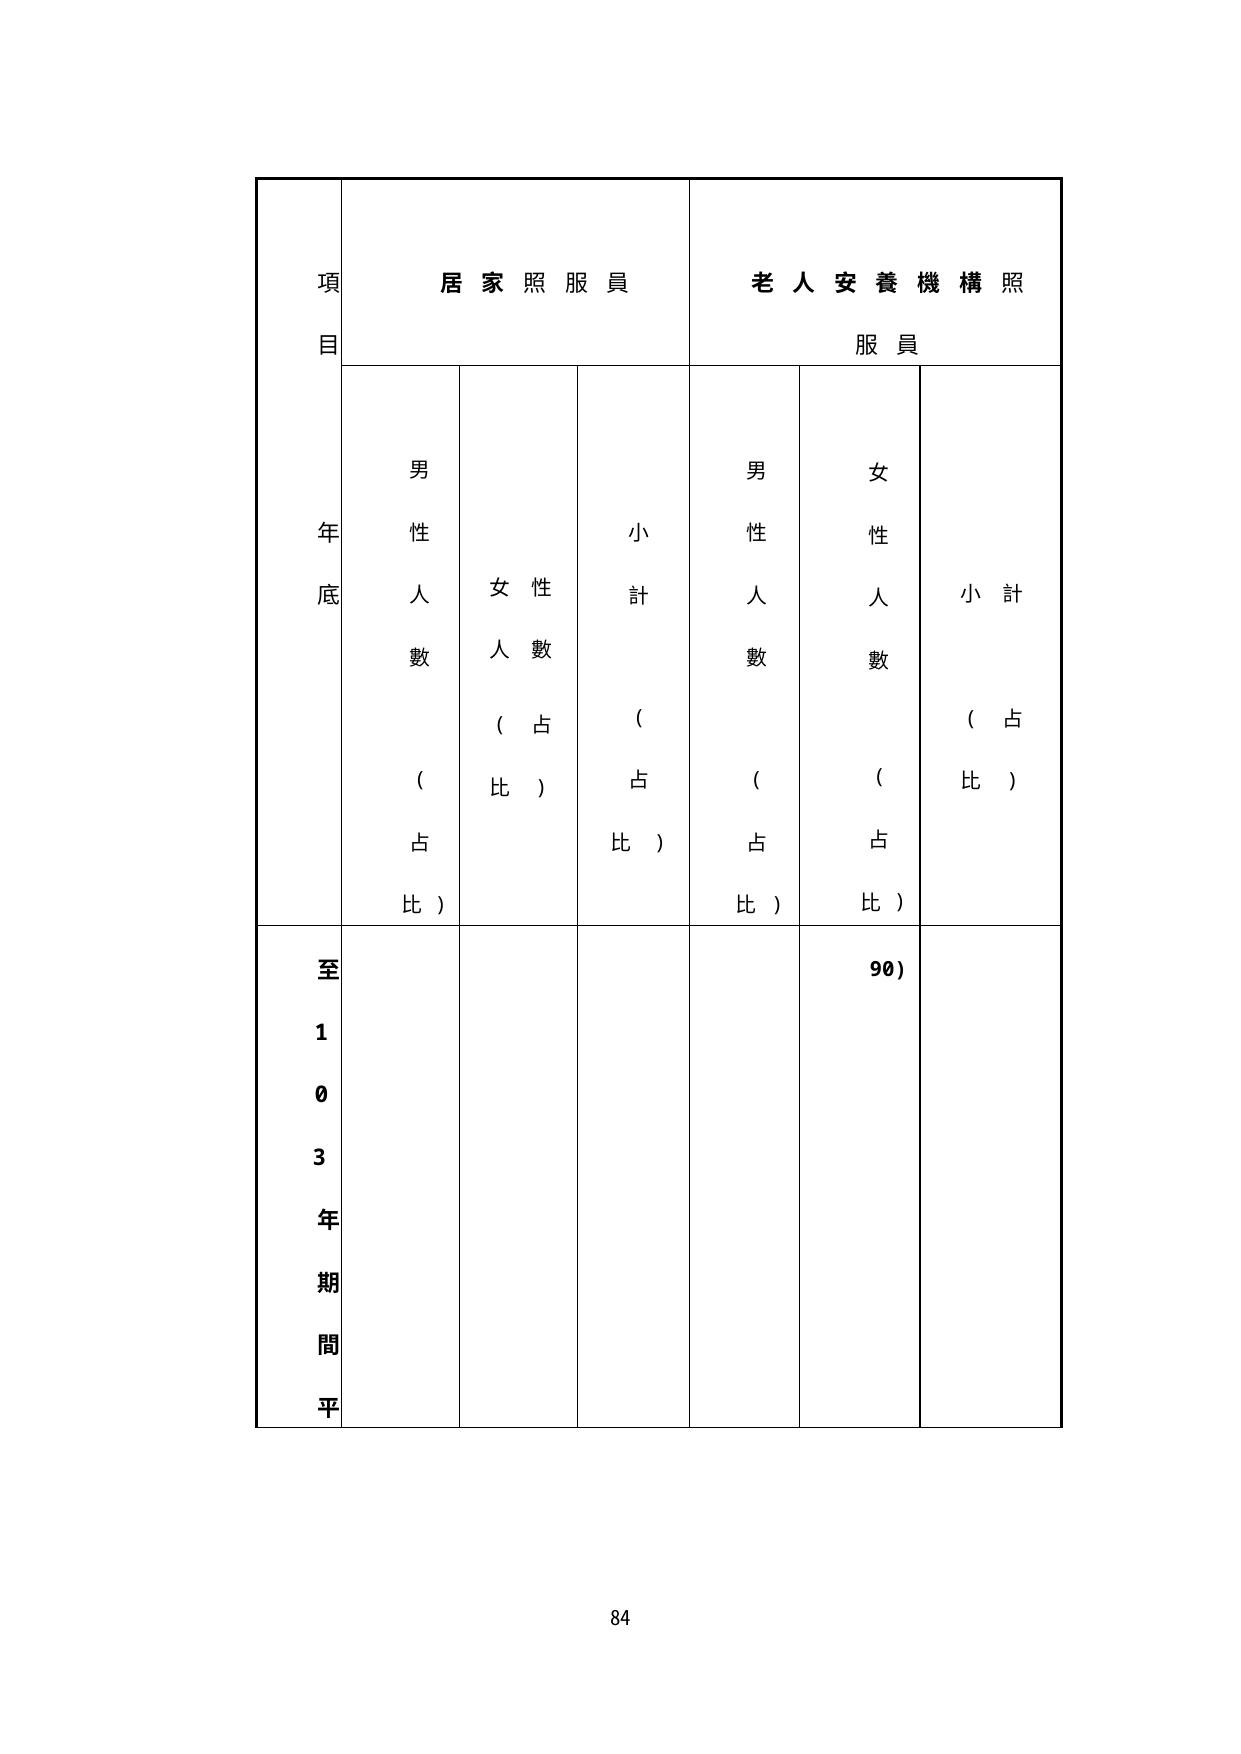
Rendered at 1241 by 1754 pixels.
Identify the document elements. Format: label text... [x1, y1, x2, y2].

table_cell [460, 926, 577, 1427]
table_cell [921, 926, 1060, 1427]
table_header 老人安養機構照服員 [690, 180, 1060, 365]
table_header 居家照服員 [342, 180, 689, 365]
table_cell [578, 926, 689, 1427]
table_cell 男性人數 (占比) [690, 366, 799, 924]
table_cell 小計 (占比) [921, 366, 1060, 924]
table_cell 90) [800, 926, 919, 1427]
table_cell 小計 (占比) [578, 366, 689, 924]
table_cell [690, 926, 799, 1427]
table_cell [342, 926, 459, 1427]
table_cell 男性人數 (占比) [342, 366, 459, 924]
table_cell 至103年期間平 [258, 926, 341, 1427]
table_cell 女性人數 (占比) [800, 366, 919, 924]
table_header 項目 年底 [258, 180, 341, 924]
table_cell 女性人數 (占比) [460, 366, 577, 924]
